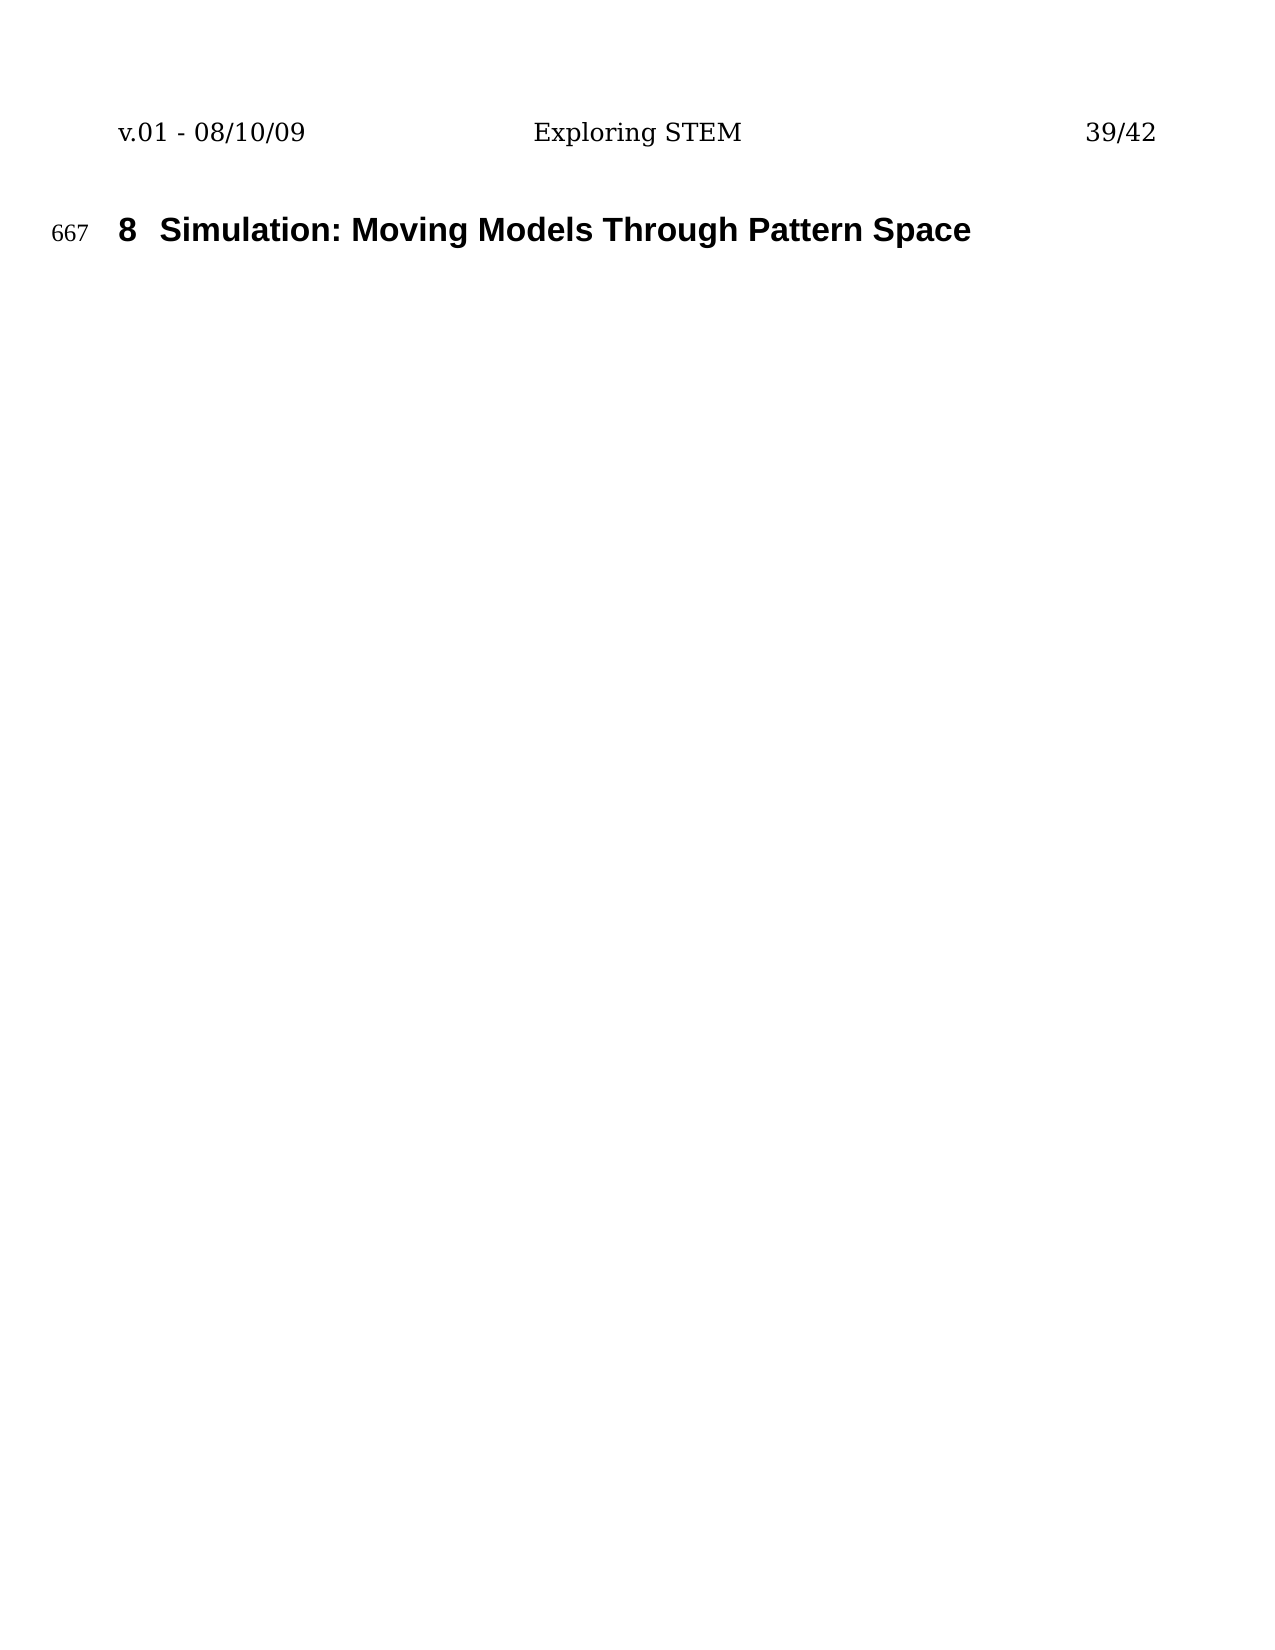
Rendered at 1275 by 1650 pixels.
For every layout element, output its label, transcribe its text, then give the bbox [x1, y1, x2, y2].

subtitle Simulation: Moving Models Through Pattern Space [118, 210, 1157, 248]
